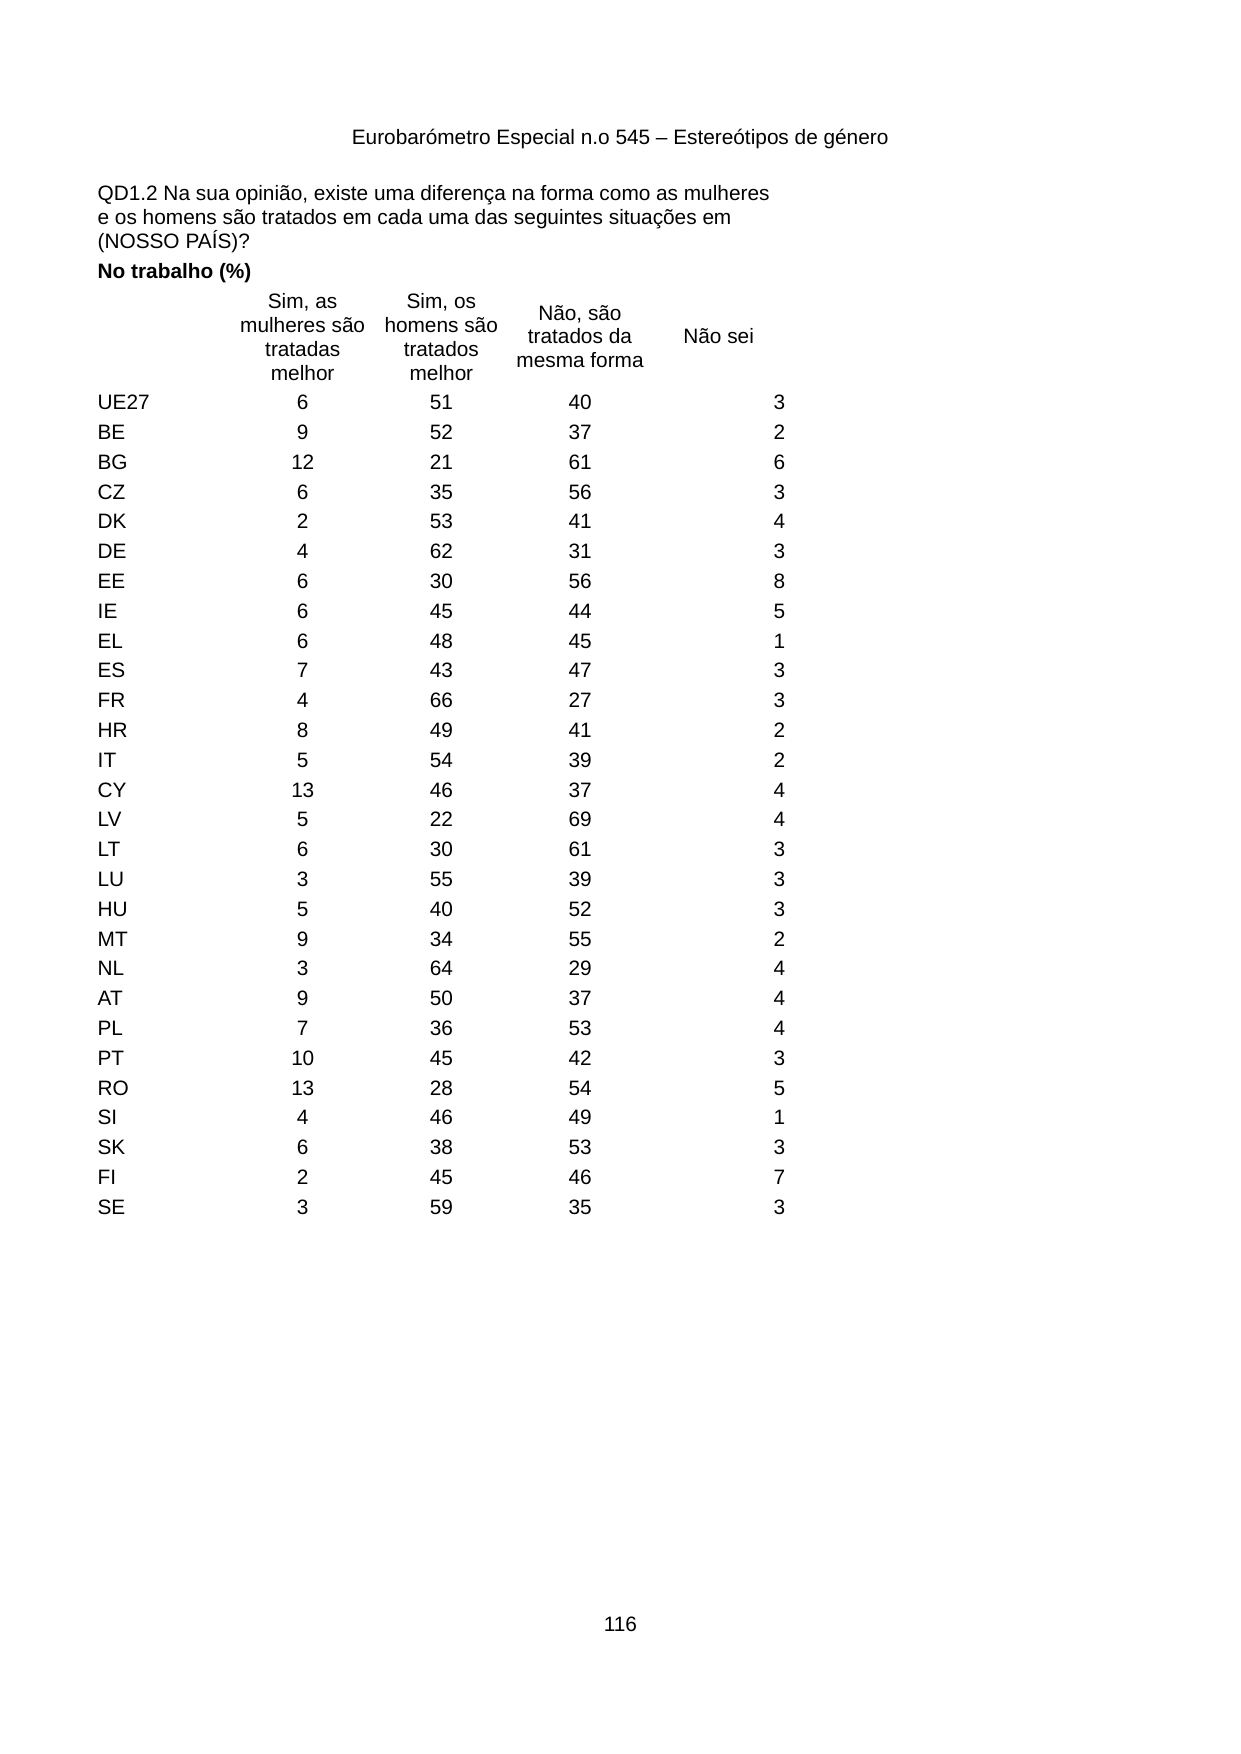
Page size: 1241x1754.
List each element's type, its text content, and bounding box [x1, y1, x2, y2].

table_cell FI [95, 1162, 233, 1192]
table_cell 53 [510, 1132, 649, 1162]
table_cell 1 [649, 626, 788, 655]
table_cell 4 [649, 506, 788, 536]
table_cell 10 [233, 1043, 372, 1072]
table_cell 3 [649, 477, 788, 506]
table_cell 45 [510, 626, 649, 655]
table_cell SE [95, 1192, 233, 1221]
table_cell 7 [233, 655, 372, 685]
table_cell 4 [649, 953, 788, 983]
table_cell 3 [649, 864, 788, 894]
table_cell FR [95, 685, 233, 715]
table_cell SI [95, 1102, 233, 1132]
table_cell 12 [233, 447, 372, 477]
table_cell 37 [510, 775, 649, 804]
table_cell 54 [510, 1073, 649, 1102]
table_cell 29 [510, 953, 649, 983]
table_cell 9 [233, 924, 372, 953]
table_cell 37 [510, 983, 649, 1013]
table_cell 55 [510, 924, 649, 953]
table_cell 3 [649, 685, 788, 715]
table_cell 43 [372, 655, 510, 685]
table_cell 5 [233, 804, 372, 834]
table_cell 3 [649, 834, 788, 864]
table_cell IT [95, 745, 233, 774]
table_cell 22 [372, 804, 510, 834]
table_cell 45 [372, 1043, 510, 1072]
table_cell 62 [372, 536, 510, 566]
table_cell 3 [649, 1192, 788, 1221]
table_cell 54 [372, 745, 510, 774]
table_cell LV [95, 804, 233, 834]
table_cell 35 [372, 477, 510, 506]
table_cell 45 [372, 596, 510, 626]
table_cell Não sei [649, 286, 788, 387]
table_cell 53 [510, 1013, 649, 1043]
table_cell 61 [510, 834, 649, 864]
table_cell DK [95, 506, 233, 536]
table_cell 6 [233, 1132, 372, 1162]
table_cell 69 [510, 804, 649, 834]
table_cell RO [95, 1073, 233, 1102]
table_cell CY [95, 775, 233, 804]
table_cell 5 [233, 745, 372, 774]
table_cell No trabalho (%) [95, 256, 788, 286]
table_cell 4 [649, 983, 788, 1013]
table_cell 45 [372, 1162, 510, 1192]
table_cell 3 [233, 864, 372, 894]
table_cell 46 [372, 775, 510, 804]
table_cell UE27 [95, 387, 233, 417]
table_cell 6 [233, 626, 372, 655]
table_cell 9 [233, 983, 372, 1013]
table_cell 56 [510, 477, 649, 506]
table_cell PL [95, 1013, 233, 1043]
table_cell 4 [233, 536, 372, 566]
table_cell ES [95, 655, 233, 685]
table_cell [95, 286, 233, 387]
table_cell 6 [649, 447, 788, 477]
table_cell 2 [649, 715, 788, 745]
table_cell HR [95, 715, 233, 745]
table_cell 51 [372, 387, 510, 417]
table_cell DE [95, 536, 233, 566]
table_cell 49 [372, 715, 510, 745]
table_cell 6 [233, 566, 372, 596]
table_cell 56 [510, 566, 649, 596]
table_cell 4 [233, 685, 372, 715]
table_cell 66 [372, 685, 510, 715]
table_cell 3 [649, 536, 788, 566]
table_cell 42 [510, 1043, 649, 1072]
table_cell 8 [649, 566, 788, 596]
table_cell 37 [510, 417, 649, 447]
table_cell 48 [372, 626, 510, 655]
table_cell 3 [649, 1132, 788, 1162]
table_cell LU [95, 864, 233, 894]
table_cell 30 [372, 566, 510, 596]
table_cell 40 [372, 894, 510, 923]
table_cell 35 [510, 1192, 649, 1221]
table_cell 30 [372, 834, 510, 864]
table_cell 40 [510, 387, 649, 417]
table_cell 5 [233, 894, 372, 923]
table_cell 31 [510, 536, 649, 566]
table_cell BE [95, 417, 233, 447]
table_cell 53 [372, 506, 510, 536]
table_cell 2 [233, 1162, 372, 1192]
table_cell 6 [233, 387, 372, 417]
table_cell 38 [372, 1132, 510, 1162]
table_cell 7 [649, 1162, 788, 1192]
table_cell 39 [510, 745, 649, 774]
table_cell Sim, as mulheres são tratadas melhor [233, 286, 372, 387]
table_cell PT [95, 1043, 233, 1072]
table_cell 13 [233, 775, 372, 804]
table_cell 4 [649, 775, 788, 804]
table_cell 2 [649, 924, 788, 953]
table_cell 41 [510, 715, 649, 745]
table_cell 5 [649, 1073, 788, 1102]
table_cell 64 [372, 953, 510, 983]
table_cell 28 [372, 1073, 510, 1102]
table_cell 52 [372, 417, 510, 447]
table_cell Sim, os homens são tratados melhor [372, 286, 510, 387]
table_cell 55 [372, 864, 510, 894]
table_header QD1.2 Na sua opinião, existe uma diferença na forma como as mulheres e os homens são tratados em cada uma das seguintes situações em (NOSSO PAÍS)? [95, 178, 788, 256]
table_cell 4 [233, 1102, 372, 1132]
table_cell 52 [510, 894, 649, 923]
table_cell HU [95, 894, 233, 923]
table_cell EE [95, 566, 233, 596]
table_cell 4 [649, 804, 788, 834]
table_cell 21 [372, 447, 510, 477]
table_cell 4 [649, 1013, 788, 1043]
table_cell 1 [649, 1102, 788, 1132]
table_cell 41 [510, 506, 649, 536]
table_cell 6 [233, 477, 372, 506]
table_cell 5 [649, 596, 788, 626]
table_cell 59 [372, 1192, 510, 1221]
table_cell 8 [233, 715, 372, 745]
table_cell 3 [649, 655, 788, 685]
table_cell 6 [233, 596, 372, 626]
table_cell 44 [510, 596, 649, 626]
table_cell CZ [95, 477, 233, 506]
table_cell 50 [372, 983, 510, 1013]
table_cell 46 [510, 1162, 649, 1192]
table_cell AT [95, 983, 233, 1013]
table_cell 47 [510, 655, 649, 685]
table_cell SK [95, 1132, 233, 1162]
table_cell NL [95, 953, 233, 983]
table_cell 2 [649, 417, 788, 447]
table_cell 46 [372, 1102, 510, 1132]
table_cell BG [95, 447, 233, 477]
table_cell 13 [233, 1073, 372, 1102]
table_cell IE [95, 596, 233, 626]
table_cell 3 [649, 894, 788, 923]
table_cell 3 [233, 953, 372, 983]
table_cell 7 [233, 1013, 372, 1043]
table_cell 3 [233, 1192, 372, 1221]
table_cell LT [95, 834, 233, 864]
table_cell 61 [510, 447, 649, 477]
table_cell 27 [510, 685, 649, 715]
table_cell 36 [372, 1013, 510, 1043]
table_cell 39 [510, 864, 649, 894]
table_cell MT [95, 924, 233, 953]
table_cell 3 [649, 387, 788, 417]
table_cell 9 [233, 417, 372, 447]
table_cell EL [95, 626, 233, 655]
table_cell Não, são tratados da mesma forma [510, 286, 649, 387]
table_cell 49 [510, 1102, 649, 1132]
table_cell 2 [233, 506, 372, 536]
table_cell 3 [649, 1043, 788, 1072]
table_cell 6 [233, 834, 372, 864]
table_cell 2 [649, 745, 788, 774]
table_cell 34 [372, 924, 510, 953]
